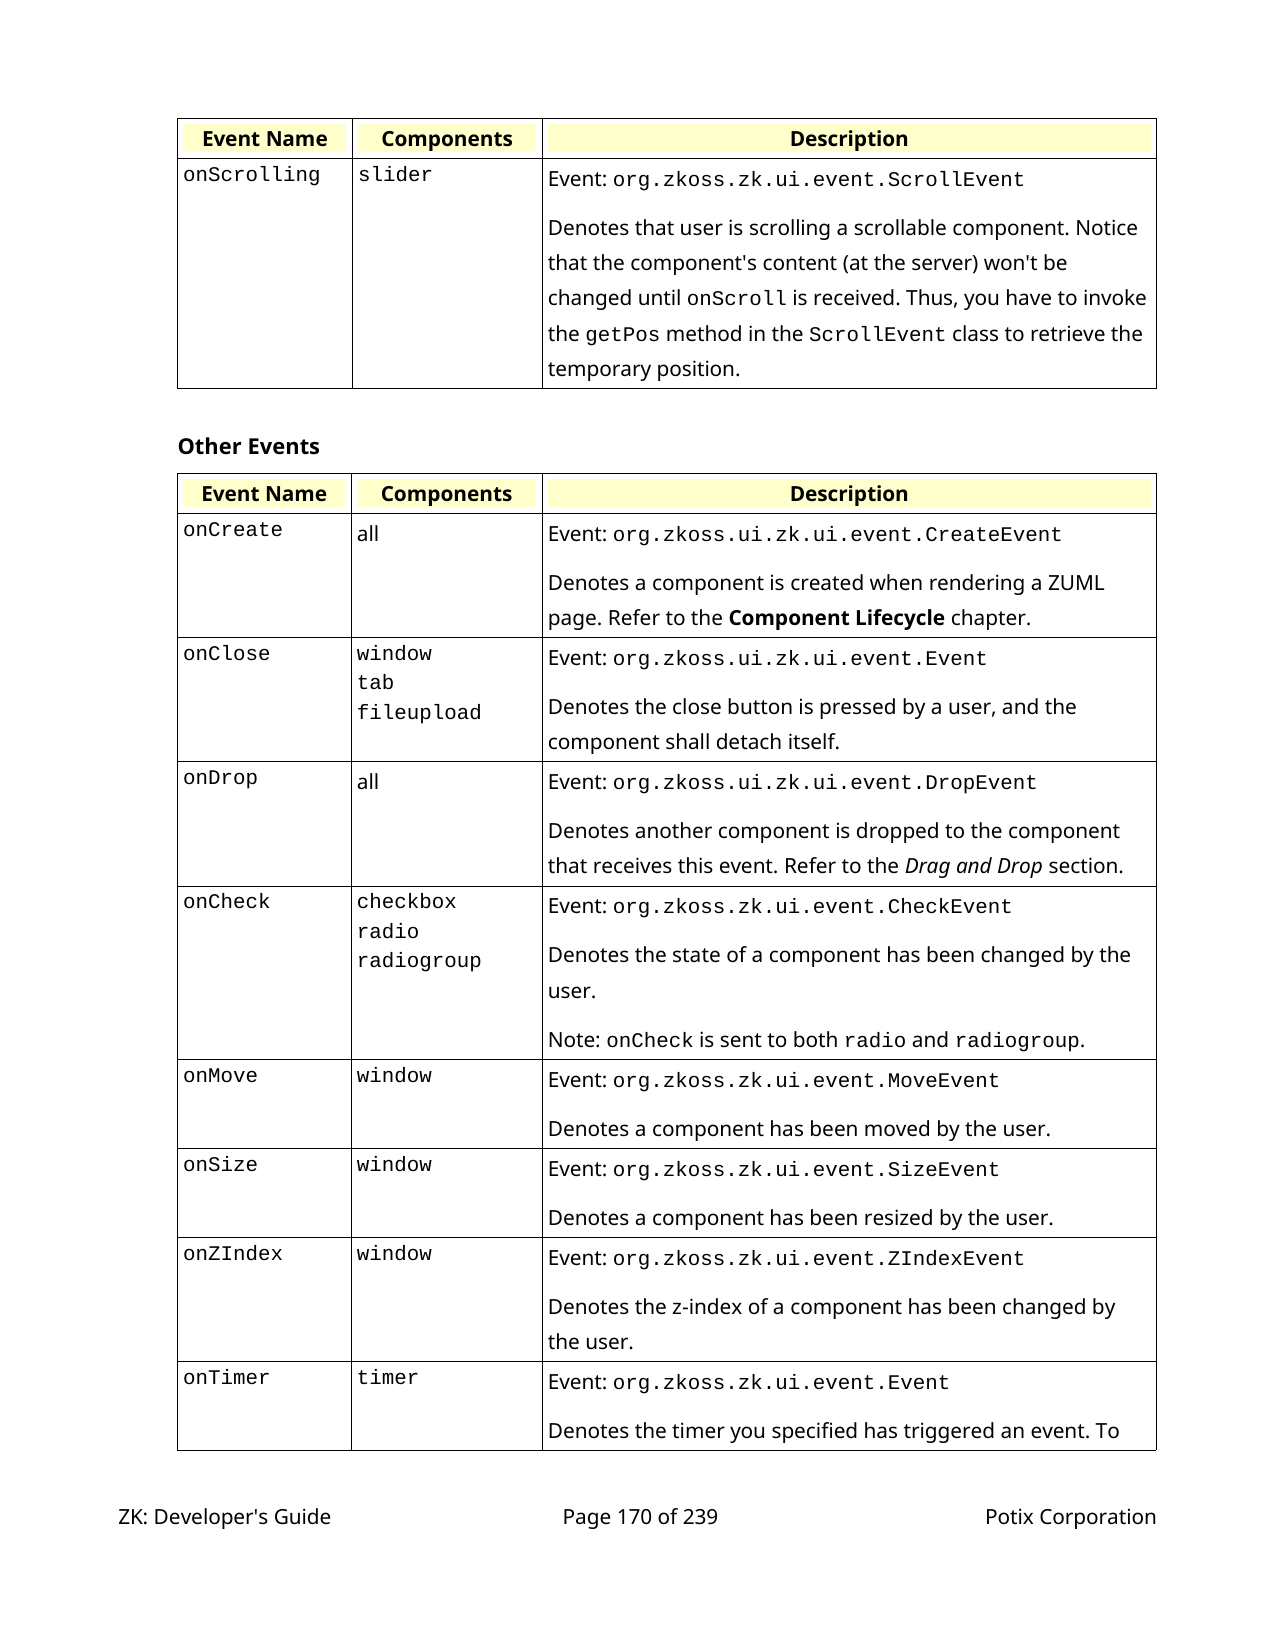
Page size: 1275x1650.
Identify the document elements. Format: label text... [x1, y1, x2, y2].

subtitle Other Events [177, 431, 1157, 461]
table_cell slider [353, 159, 542, 388]
table_cell window tab fileupload [352, 638, 542, 761]
table_cell Event: org.zkoss.ui.zk.ui.event.CreateEvent Denotes a component is created when rendering a ZUML page. Refer to the Component Lifecycle chapter. [543, 514, 1156, 637]
table_cell all [352, 514, 542, 637]
table_cell onZIndex [178, 1238, 351, 1361]
table_cell onSize [178, 1149, 351, 1237]
table_cell Event: org.zkoss.zk.ui.event.SizeEvent Denotes a component has been resized by the user. [543, 1149, 1156, 1237]
table_cell Event: org.zkoss.zk.ui.event.CheckEvent Denotes the state of a component has been changed by the user. Note: onCheck is sent to both radio and radiogroup. [543, 887, 1156, 1059]
table_header Description [543, 474, 1156, 513]
table_cell Event: org.zkoss.zk.ui.event.Event Denotes the timer you specified has triggered an event. To [543, 1362, 1156, 1450]
table_cell all [352, 762, 542, 886]
table_header Components [352, 474, 542, 513]
table_cell timer [352, 1362, 542, 1450]
table_cell Event: org.zkoss.zk.ui.event.ScrollEvent Denotes that user is scrolling a scrollable component. Notice that the component's content (at the server) won't be changed until onScroll is received. Thus, you have to invoke the getPos method in the ScrollEvent class to retrieve the temporary position. [543, 159, 1156, 388]
table_cell window [352, 1060, 542, 1148]
table_cell Event: org.zkoss.ui.zk.ui.event.Event Denotes the close button is pressed by a user, and the component shall detach itself. [543, 638, 1156, 761]
table_cell Event: org.zkoss.ui.zk.ui.event.DropEvent Denotes another component is dropped to the component that receives this event. Refer to the Drag and Drop section. [543, 762, 1156, 886]
table_cell Event: org.zkoss.zk.ui.event.ZIndexEvent Denotes the z-index of a component has been changed by the user. [543, 1238, 1156, 1361]
table_cell checkbox radio radiogroup [352, 887, 542, 1059]
table_cell onTimer [178, 1362, 351, 1450]
table_header Description [543, 119, 1156, 158]
table_cell onClose [178, 638, 351, 761]
table_header Event Name [178, 474, 351, 513]
table_header Event Name [178, 119, 352, 158]
table_cell onDrop [178, 762, 351, 886]
table_cell window [352, 1149, 542, 1237]
table_cell onCheck [178, 887, 351, 1059]
table_cell Event: org.zkoss.zk.ui.event.MoveEvent Denotes a component has been moved by the user. [543, 1060, 1156, 1148]
table_cell onMove [178, 1060, 351, 1148]
table_cell onCreate [178, 514, 351, 637]
table_cell onScrolling [178, 159, 352, 388]
table_cell window [352, 1238, 542, 1361]
table_header Components [353, 119, 542, 158]
